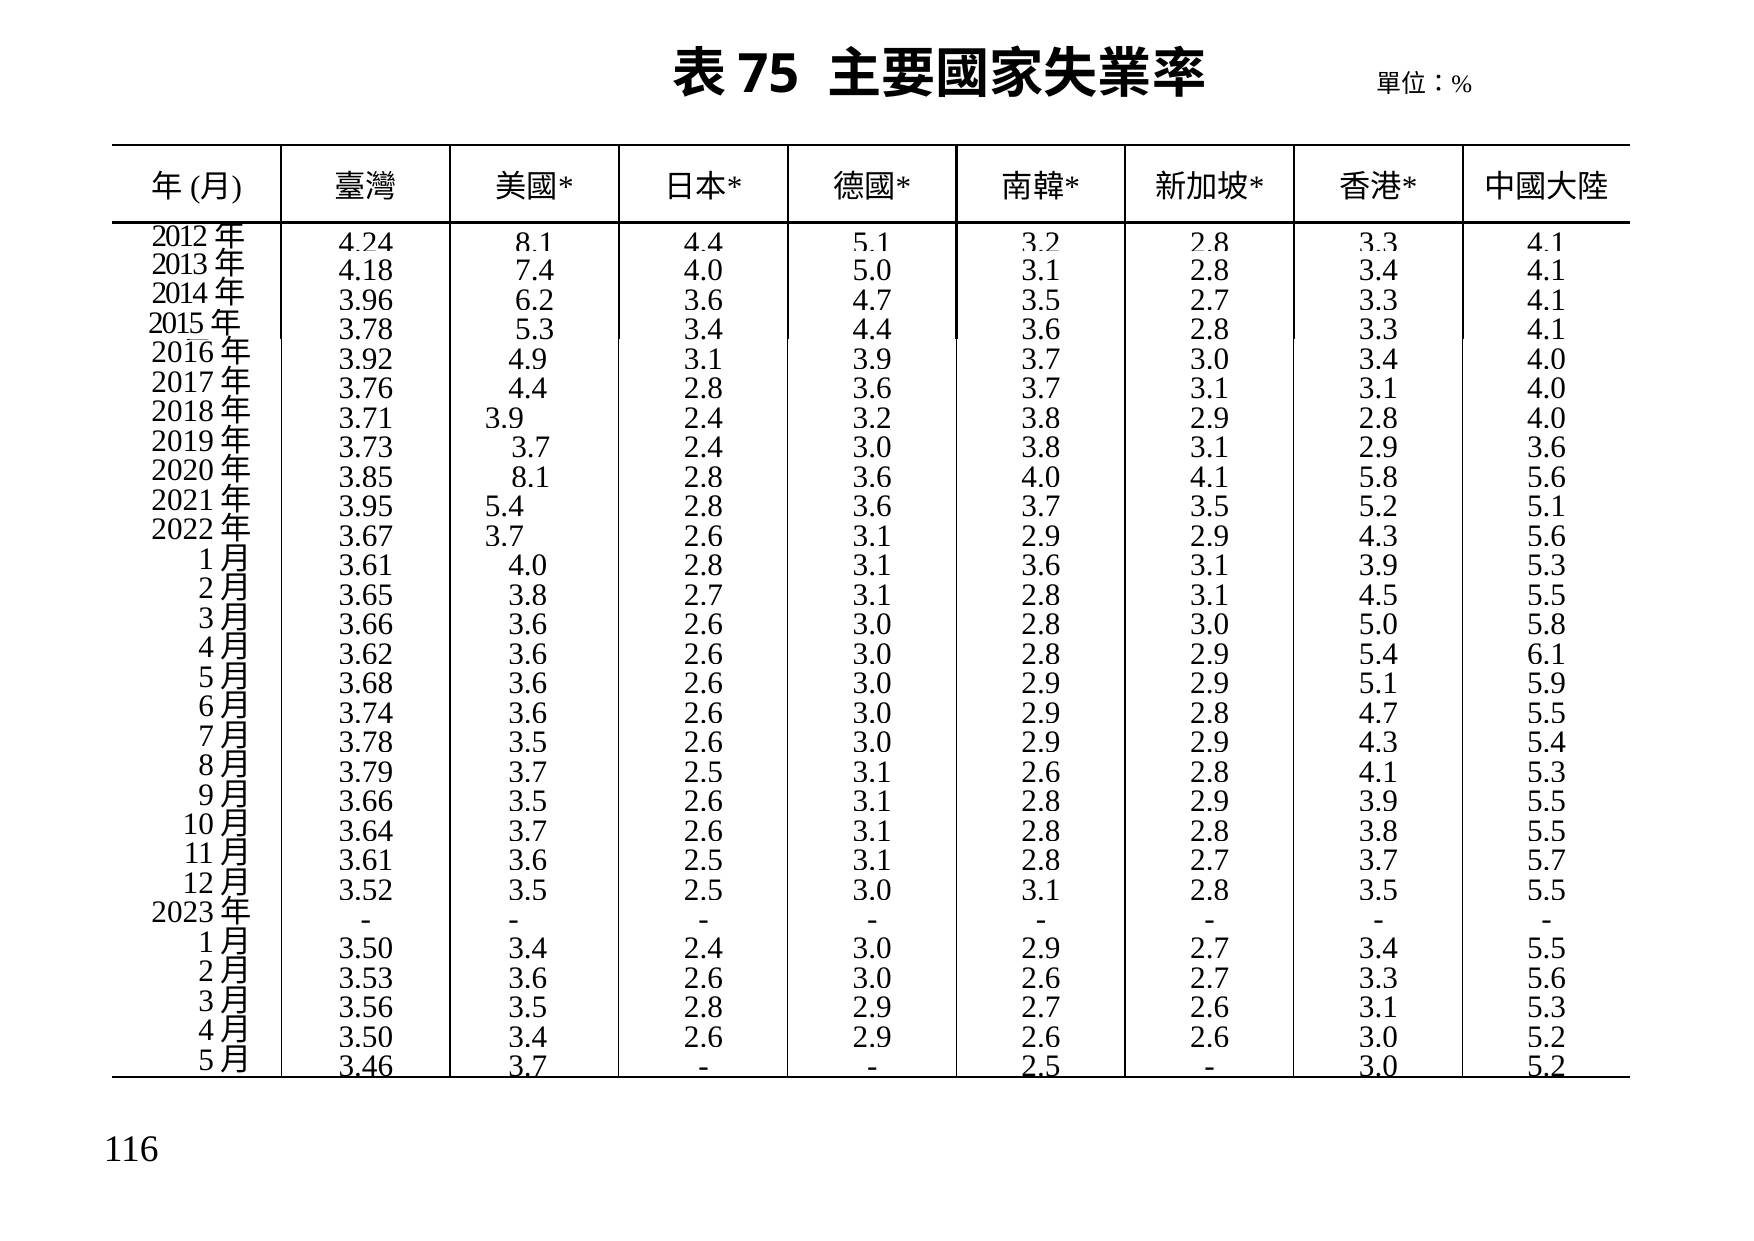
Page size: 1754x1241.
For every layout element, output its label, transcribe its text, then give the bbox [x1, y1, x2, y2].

table_cell 3.0 [788, 929, 956, 958]
table_cell 3.3 [1295, 280, 1462, 310]
table_cell 5.5 [1463, 929, 1630, 958]
table_cell 8月 [112, 752, 281, 782]
table_cell 3.46 [282, 1047, 449, 1076]
table_cell 3.1 [619, 339, 787, 369]
table_cell 5.4 [1294, 634, 1462, 664]
table_cell 2.7 [1126, 929, 1293, 958]
table_cell 3.61 [282, 546, 449, 575]
table_cell 2月 [112, 959, 281, 988]
table_cell 3.5 [451, 782, 618, 811]
table_cell 3.74 [282, 693, 449, 723]
table_cell 5.1 [1294, 664, 1462, 693]
table_cell 5.2 [1463, 1047, 1630, 1076]
table_cell 3.1 [788, 516, 956, 546]
table_cell 2013年 [112, 251, 280, 280]
table_cell 2.6 [619, 782, 787, 811]
table_cell 3.5 [958, 280, 1124, 310]
table_cell 2.4 [619, 398, 787, 428]
table_cell 4.0 [957, 457, 1124, 487]
table_cell 2021年 [112, 487, 281, 516]
table_cell 2.8 [1126, 224, 1293, 251]
table_cell 3.1 [788, 752, 956, 782]
table_cell 2017年 [112, 369, 281, 398]
table_cell 10月 [112, 811, 281, 841]
table_cell 5.8 [1463, 605, 1630, 634]
table_cell 4.0 [620, 251, 787, 280]
table_cell 3.0 [788, 870, 956, 899]
table_cell 3.9 [1294, 546, 1462, 575]
table_cell 3.95 [282, 487, 449, 516]
table_cell 2.7 [1126, 959, 1293, 988]
table_cell - [451, 900, 618, 929]
table_cell 3.73 [282, 428, 449, 457]
table_cell 2.8 [619, 457, 787, 487]
table_cell 5.3 [451, 310, 618, 339]
table_cell 3.7 [451, 428, 618, 457]
table_header 新加坡* [1126, 146, 1293, 221]
table_cell 2.6 [619, 664, 787, 693]
table_cell 3.4 [451, 1018, 618, 1047]
table_cell 3.96 [282, 280, 449, 310]
table_cell 1月 [112, 929, 281, 958]
table_cell 4.0 [1463, 339, 1630, 369]
table_cell 5.1 [1463, 487, 1630, 516]
table_cell 4.1 [1464, 310, 1630, 339]
table_cell 3.78 [282, 310, 449, 339]
table_cell 5.3 [1463, 546, 1630, 575]
table_cell 2.9 [957, 516, 1124, 546]
table_cell 4.5 [1294, 575, 1462, 605]
table_cell 3.4 [620, 310, 787, 339]
table_cell 3.6 [788, 369, 956, 398]
table_cell 3.7 [1294, 841, 1462, 870]
table_cell 3.6 [451, 605, 618, 634]
table_cell 2.9 [1126, 634, 1293, 664]
table_cell 3.52 [282, 870, 449, 899]
table_cell - [619, 900, 787, 929]
table_cell 4.0 [451, 546, 618, 575]
table_cell 3.6 [788, 457, 956, 487]
table_cell 2.5 [619, 752, 787, 782]
table_cell 3.65 [282, 575, 449, 605]
table_cell 3.1 [1294, 369, 1462, 398]
table_cell 3.3 [1295, 224, 1462, 251]
table_cell 5.5 [1463, 870, 1630, 899]
table_cell 2.7 [619, 575, 787, 605]
table_cell 8.1 [451, 457, 618, 487]
table_cell 4.0 [1463, 369, 1630, 398]
table_cell 2023年 [112, 900, 281, 929]
table_cell 3.68 [282, 664, 449, 693]
table_cell 3.6 [451, 634, 618, 664]
table_cell 3.6 [788, 487, 956, 516]
table_cell 5月 [112, 1047, 281, 1076]
table_cell 3.1 [788, 546, 956, 575]
table_cell 5.6 [1463, 516, 1630, 546]
table_cell 2.6 [1126, 988, 1293, 1017]
table_cell 3.4 [1295, 251, 1462, 280]
table_cell 5.6 [1463, 959, 1630, 988]
table_cell - [282, 900, 449, 929]
table_cell 5.0 [789, 251, 955, 280]
table_cell 2.8 [957, 634, 1124, 664]
table_cell 3.3 [1295, 310, 1462, 339]
table_cell 2.6 [957, 752, 1124, 782]
table_cell 3.7 [451, 752, 618, 782]
table_cell 3.1 [788, 841, 956, 870]
table_cell 3.1 [788, 575, 956, 605]
table_header 日本* [620, 146, 787, 221]
table_cell 3.0 [788, 605, 956, 634]
table_cell 2.9 [1126, 664, 1293, 693]
table_cell 4.1 [1294, 752, 1462, 782]
table_cell 3.7 [451, 516, 618, 546]
table_cell 5.5 [1463, 782, 1630, 811]
table_cell 2.6 [957, 1018, 1124, 1047]
table_cell 3.0 [788, 693, 956, 723]
table_cell 5.3 [1463, 752, 1630, 782]
table_cell 3.6 [620, 280, 787, 310]
table_cell 2015年年 [112, 310, 280, 339]
table_cell 3.4 [1294, 339, 1462, 369]
table_header 中國大陸 [1464, 146, 1630, 221]
table_cell 2.8 [1294, 398, 1462, 428]
table_cell - [1126, 900, 1293, 929]
table_cell 5.7 [1463, 841, 1630, 870]
table_cell 4.1 [1126, 457, 1293, 487]
table_cell 3.0 [788, 664, 956, 693]
table_cell 2.6 [1126, 1018, 1293, 1047]
table_cell 3.66 [282, 782, 449, 811]
table_cell 4.18 [282, 251, 449, 280]
table_cell 2.9 [957, 723, 1124, 752]
table_cell 3.1 [957, 870, 1124, 899]
table_cell 3.50 [282, 1018, 449, 1047]
table_cell 2.9 [1126, 782, 1293, 811]
table_cell 4.3 [1294, 516, 1462, 546]
table_cell 2.6 [619, 516, 787, 546]
table_cell 2.8 [957, 782, 1124, 811]
table_cell 3.67 [282, 516, 449, 546]
table_cell 9月 [112, 782, 281, 811]
table_cell 3.3 [1294, 959, 1462, 988]
table_cell 3.9 [451, 398, 618, 428]
table_cell 3.7 [451, 1047, 618, 1076]
table_cell 6月 [112, 693, 281, 723]
table_cell 3.6 [957, 546, 1124, 575]
table_cell 3.5 [451, 870, 618, 899]
table_cell 2.9 [788, 1018, 956, 1047]
table_cell 2.7 [1126, 280, 1293, 310]
table_cell 3.6 [451, 664, 618, 693]
table_cell 2019年 [112, 428, 281, 457]
table_cell 2.8 [1126, 811, 1293, 841]
table_cell 3.79 [282, 752, 449, 782]
table_cell 3.9 [788, 339, 956, 369]
table_header 香港* [1295, 146, 1462, 221]
table_cell 5.2 [1294, 487, 1462, 516]
table_cell - [1463, 900, 1630, 929]
table_cell 4.4 [451, 369, 618, 398]
table_cell 5.5 [1463, 693, 1630, 723]
table_cell 2.9 [957, 693, 1124, 723]
table_cell 3.2 [958, 224, 1124, 251]
table_cell 3.1 [788, 811, 956, 841]
table_cell 2.9 [1126, 723, 1293, 752]
table_cell 3.7 [957, 339, 1124, 369]
table_cell 2.8 [619, 988, 787, 1017]
table_cell 2.8 [1126, 870, 1293, 899]
table_cell 5.4 [451, 487, 618, 516]
table_cell 3.66 [282, 605, 449, 634]
table_cell 5.5 [1463, 575, 1630, 605]
table_cell 8.1 [451, 224, 618, 251]
table_cell 5.3 [1463, 988, 1630, 1017]
table_header 美國* [451, 146, 618, 221]
table_cell 2.6 [957, 959, 1124, 988]
table_cell 3.6 [1463, 428, 1630, 457]
table_cell 2.8 [1126, 693, 1293, 723]
table_cell 2018年 [112, 398, 281, 428]
table_cell 5月 [112, 664, 281, 693]
table_cell 3.0 [788, 959, 956, 988]
table_cell 3.64 [282, 811, 449, 841]
table_cell 2.8 [619, 546, 787, 575]
table_cell - [788, 900, 956, 929]
table_cell 3月 [112, 605, 281, 634]
table_cell 4.4 [789, 310, 955, 339]
table_cell 3.0 [788, 723, 956, 752]
table_cell 3.78 [282, 723, 449, 752]
table_cell 2.8 [957, 605, 1124, 634]
table_cell 2.5 [957, 1047, 1124, 1076]
table_cell 3.62 [282, 634, 449, 664]
table_header 德國* [789, 146, 955, 221]
table_cell - [788, 1047, 956, 1076]
table_cell 3.0 [1294, 1047, 1462, 1076]
table_cell 3月 [112, 988, 281, 1017]
table_cell 2.6 [619, 1018, 787, 1047]
table_cell 3.6 [451, 841, 618, 870]
table_cell 2012年 [112, 224, 280, 251]
table_cell 3.6 [451, 693, 618, 723]
table_cell 3.8 [957, 428, 1124, 457]
table_cell 5.1 [789, 224, 955, 251]
table_cell 4.1 [1464, 251, 1630, 280]
table_cell - [1294, 900, 1462, 929]
table_cell 2.8 [619, 369, 787, 398]
table_cell 3.5 [451, 723, 618, 752]
table_cell 3.1 [1126, 369, 1293, 398]
table_cell 2.9 [1294, 428, 1462, 457]
table_cell 7.4 [451, 251, 618, 280]
table_cell 5.9 [1463, 664, 1630, 693]
table_cell 3.4 [1294, 929, 1462, 958]
table_cell 2014年 [112, 280, 280, 310]
table_cell 3.0 [1294, 1018, 1462, 1047]
table_cell - [957, 900, 1124, 929]
table_cell 2.6 [619, 723, 787, 752]
table_cell 2.6 [619, 605, 787, 634]
table_cell 4.24 [282, 224, 449, 251]
table_header 南韓* [958, 146, 1124, 221]
table_cell 3.7 [957, 369, 1124, 398]
table_cell 3.50 [282, 929, 449, 958]
table_cell 5.4 [1463, 723, 1630, 752]
table_cell 3.85 [282, 457, 449, 487]
table_cell 5.0 [1294, 605, 1462, 634]
table_cell 3.9 [1294, 782, 1462, 811]
table_cell 6.2 [451, 280, 618, 310]
table_cell 2.7 [1126, 841, 1293, 870]
table_cell 3.0 [1126, 339, 1293, 369]
table_cell 3.92 [282, 339, 449, 369]
table_cell 2020年 [112, 457, 281, 487]
text 表75 主要國家失業率 單位：% [455, 13, 1639, 126]
table_cell 2.8 [1126, 310, 1293, 339]
table_cell 2022年 [112, 516, 281, 546]
table_cell 2.9 [1126, 398, 1293, 428]
table_cell 3.6 [958, 310, 1124, 339]
table_cell 2.9 [957, 929, 1124, 958]
table_cell 6.1 [1463, 634, 1630, 664]
table_cell 3.0 [1126, 605, 1293, 634]
table_cell 3.1 [1294, 988, 1462, 1017]
table_cell 3.8 [1294, 811, 1462, 841]
table_cell 3.61 [282, 841, 449, 870]
table_cell 4.7 [789, 280, 955, 310]
table_cell 3.53 [282, 959, 449, 988]
table_cell 3.1 [1126, 428, 1293, 457]
table_cell - [1126, 1047, 1293, 1076]
table_cell 3.0 [788, 634, 956, 664]
table_cell 4.0 [1463, 398, 1630, 428]
table_cell 3.5 [451, 988, 618, 1017]
table_cell 3.8 [451, 575, 618, 605]
table_cell 4.1 [1464, 280, 1630, 310]
table_cell 5.8 [1294, 457, 1462, 487]
table_cell 3.5 [1126, 487, 1293, 516]
table_cell 5.5 [1463, 811, 1630, 841]
table_cell 3.1 [1126, 575, 1293, 605]
table_cell 2.8 [619, 487, 787, 516]
table_cell 1月 [112, 546, 281, 575]
table_cell 2016年 [112, 339, 281, 369]
table_cell 3.4 [451, 929, 618, 958]
table_cell 3.7 [451, 811, 618, 841]
table_cell 4月 [112, 1018, 281, 1047]
table_cell 2.8 [957, 575, 1124, 605]
table_cell 2.7 [957, 988, 1124, 1017]
table_cell 3.56 [282, 988, 449, 1017]
table_cell 2.9 [957, 664, 1124, 693]
table_cell - [619, 1047, 787, 1076]
table_cell 3.5 [1294, 870, 1462, 899]
table_cell 2月 [112, 575, 281, 605]
table_cell 2.8 [957, 811, 1124, 841]
table_cell 3.71 [282, 398, 449, 428]
table_cell 2.8 [1126, 752, 1293, 782]
table_cell 4.3 [1294, 723, 1462, 752]
table_cell 2.4 [619, 929, 787, 958]
table_cell 5.2 [1463, 1018, 1630, 1047]
table_cell 7月 [112, 723, 281, 752]
table_cell 2.6 [619, 811, 787, 841]
table_cell 2.6 [619, 634, 787, 664]
table_header 臺灣 [282, 146, 449, 221]
table_cell 3.2 [788, 398, 956, 428]
table_cell 11月 [112, 841, 281, 870]
table_cell 3.1 [958, 251, 1124, 280]
table_cell 2.5 [619, 870, 787, 899]
table_cell 2.6 [619, 693, 787, 723]
table_cell 4月 [112, 634, 281, 664]
table_cell 3.1 [1126, 546, 1293, 575]
table_cell 3.6 [451, 959, 618, 988]
table_cell 2.4 [619, 428, 787, 457]
table_cell 4.4 [620, 224, 787, 251]
table_cell 2.9 [788, 988, 956, 1017]
table_cell 4.7 [1294, 693, 1462, 723]
table_cell 12月 [112, 870, 281, 899]
table_cell 4.1 [1464, 224, 1630, 251]
table_cell 2.5 [619, 841, 787, 870]
table_cell 2.6 [619, 959, 787, 988]
table_cell 3.8 [957, 398, 1124, 428]
table_cell 2.9 [1126, 516, 1293, 546]
table_cell 3.1 [788, 782, 956, 811]
table_cell 2.8 [1126, 251, 1293, 280]
table_header 年 (月) [112, 146, 280, 221]
table_cell 3.76 [282, 369, 449, 398]
table_cell 3.7 [957, 487, 1124, 516]
table_cell 2.8 [957, 841, 1124, 870]
table_cell 5.6 [1463, 457, 1630, 487]
table_cell 4.9 [451, 339, 618, 369]
table_cell 3.0 [788, 428, 956, 457]
